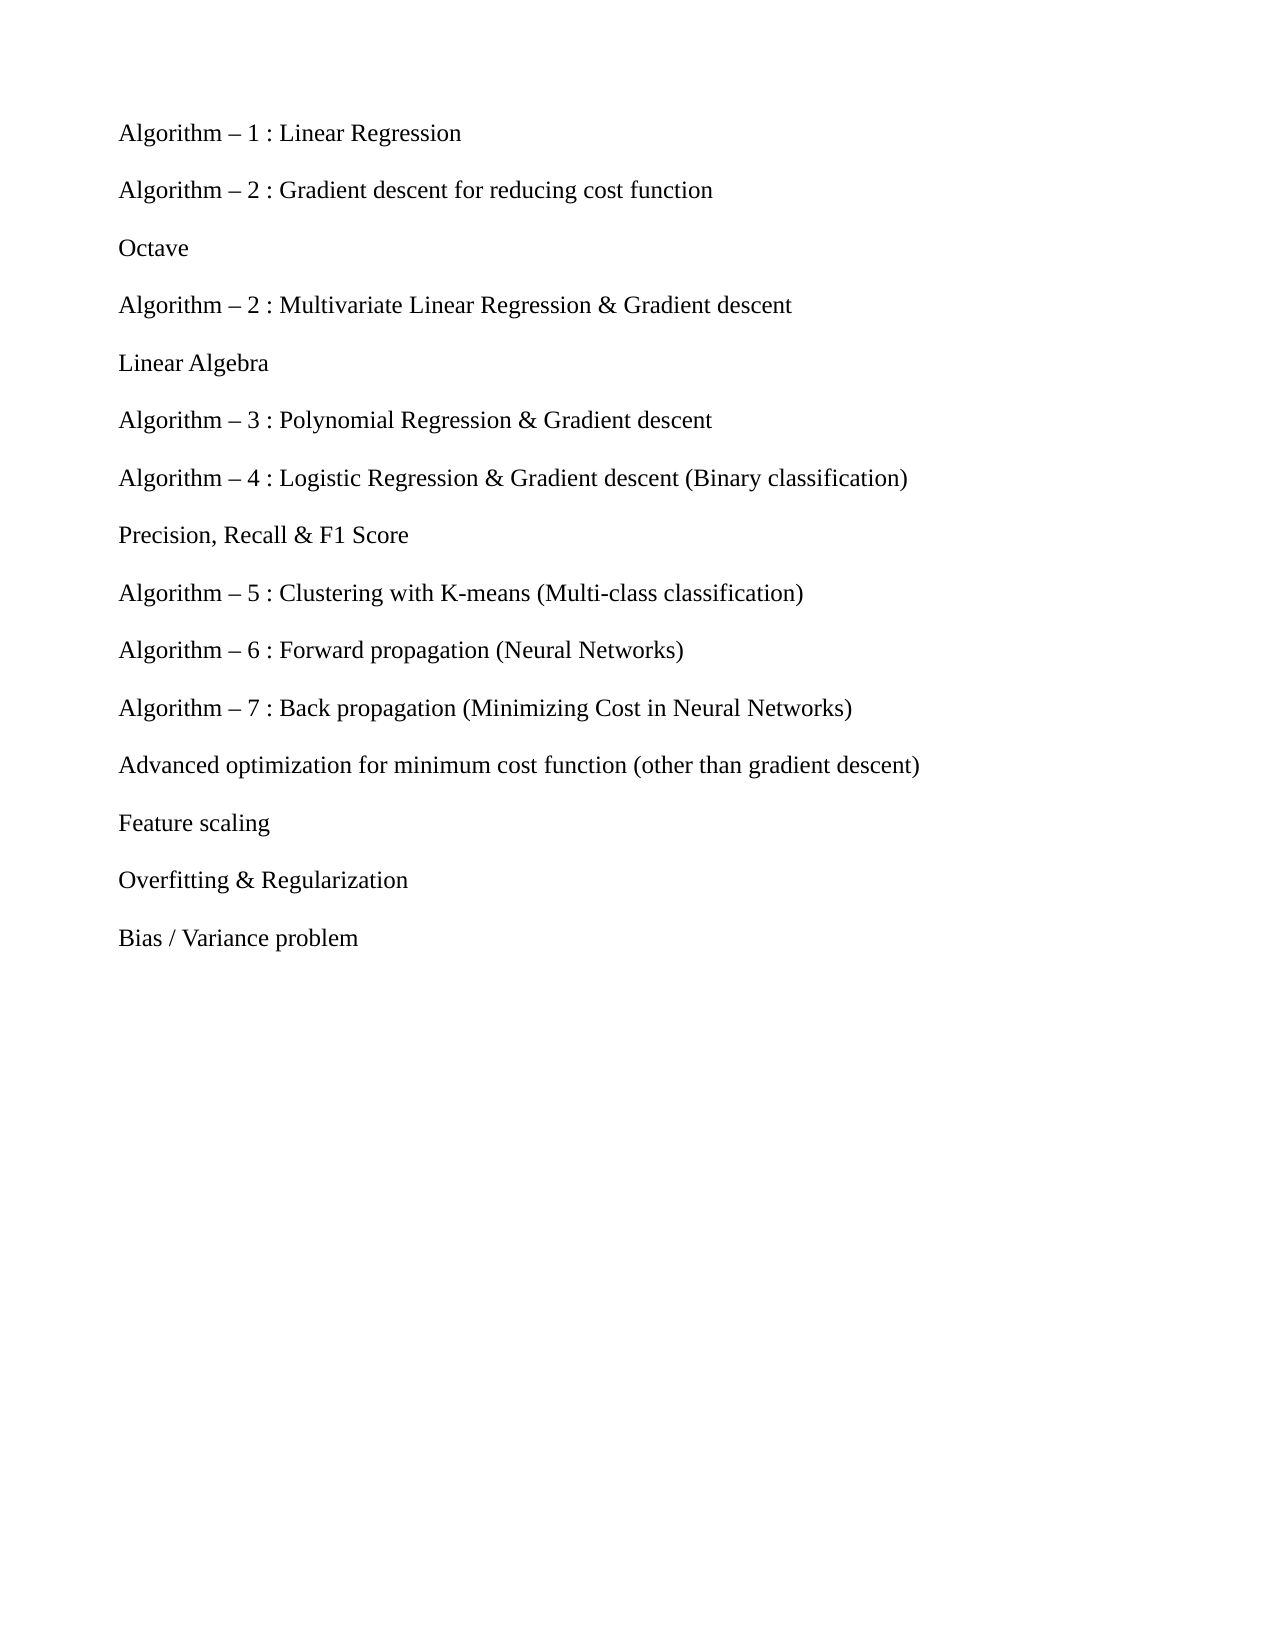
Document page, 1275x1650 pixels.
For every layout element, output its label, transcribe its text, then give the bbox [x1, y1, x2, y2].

text Linear Algebra [118, 348, 1157, 377]
text Precision, Recall & F1 Score [118, 521, 1157, 549]
text Overfitting & Regularization [118, 866, 1157, 894]
text Algorithm – 6 : Forward propagation (Neural Networks) [118, 636, 1157, 664]
text Algorithm – 2 : Multivariate Linear Regression & Gradient descent [118, 291, 1157, 319]
text Advanced optimization for minimum cost function (other than gradient descent) [118, 751, 1157, 779]
text Octave [118, 233, 1157, 262]
text Algorithm – 7 : Back propagation (Minimizing Cost in Neural Networks) [118, 693, 1157, 722]
text Algorithm – 5 : Clustering with K-means (Multi-class classification) [118, 578, 1157, 607]
text Algorithm – 1 : Linear Regression [118, 118, 1157, 147]
text Bias / Variance problem [118, 923, 1157, 952]
text Algorithm – 3 : Polynomial Regression & Gradient descent [118, 406, 1157, 434]
text Algorithm – 2 : Gradient descent for reducing cost function [118, 176, 1157, 204]
text Feature scaling [118, 808, 1157, 837]
text Algorithm – 4 : Logistic Regression & Gradient descent (Binary classification) [118, 463, 1157, 492]
